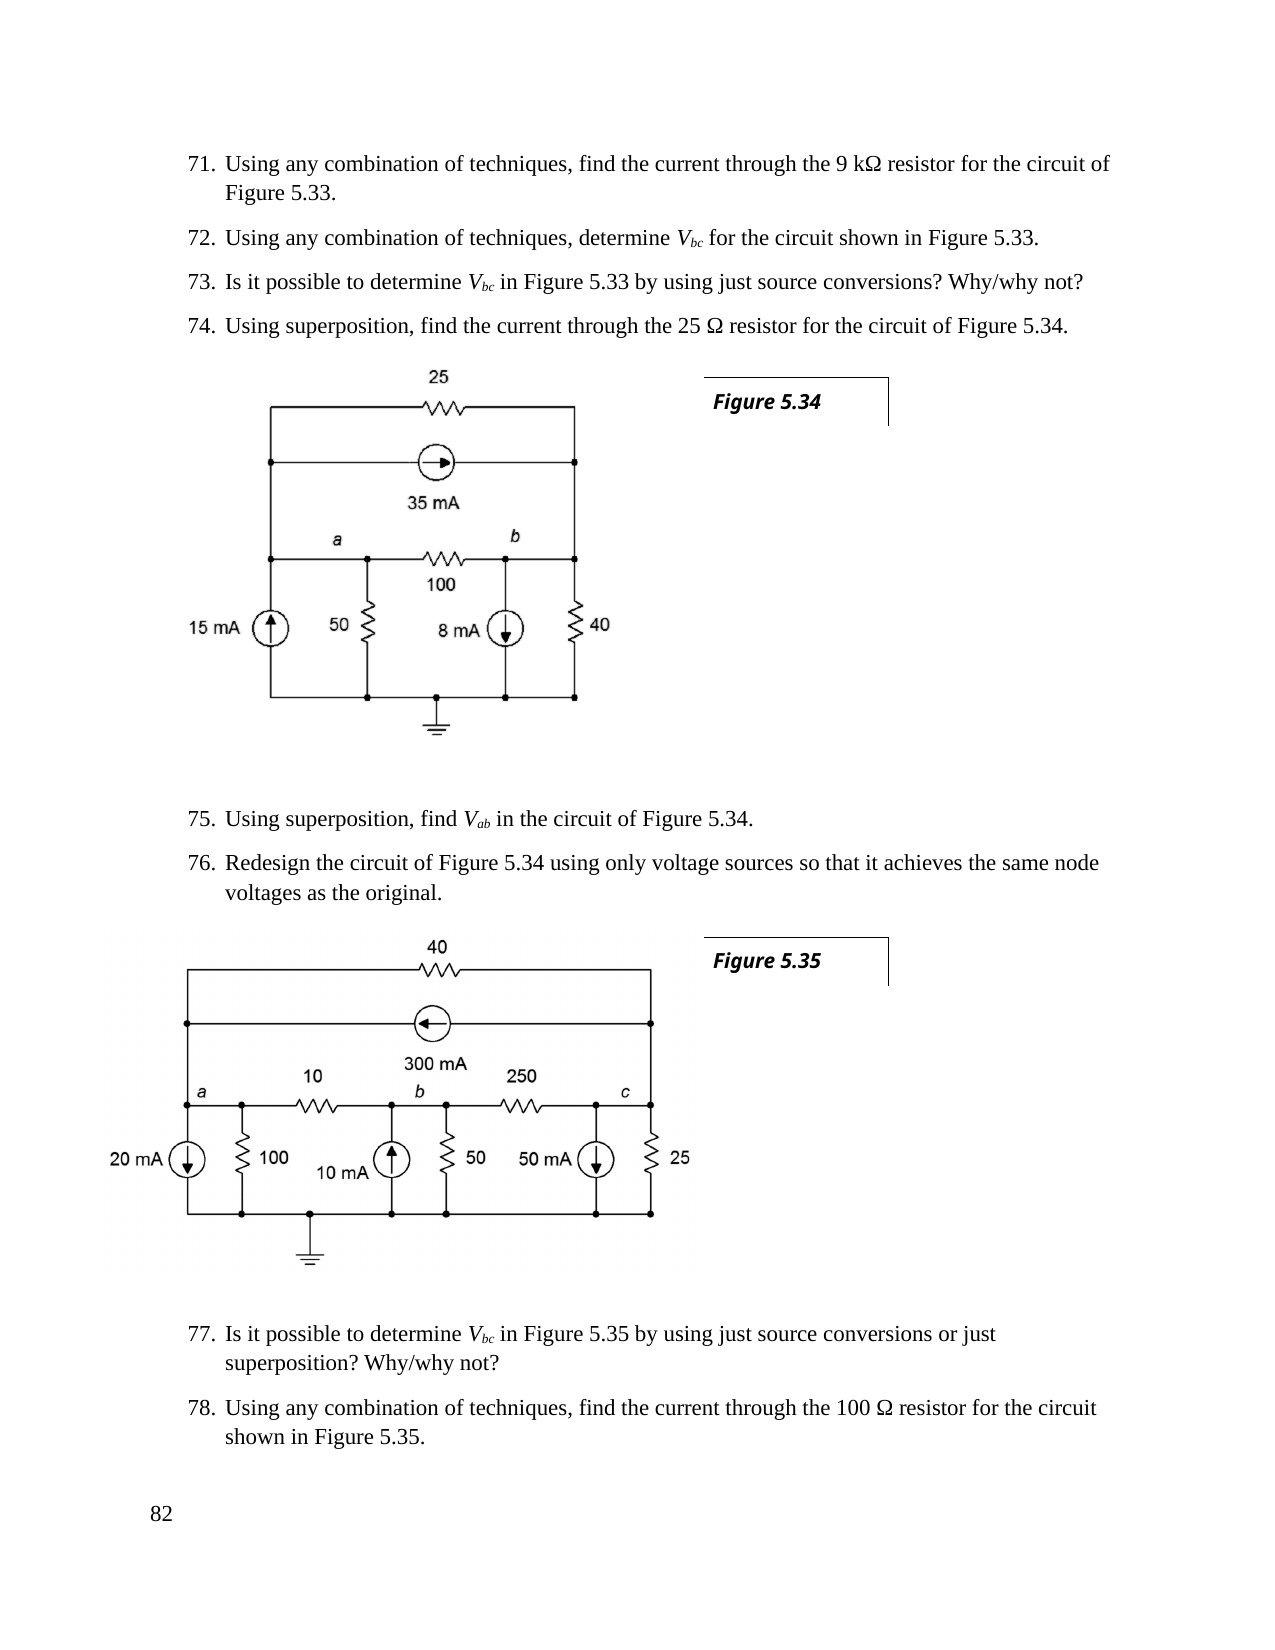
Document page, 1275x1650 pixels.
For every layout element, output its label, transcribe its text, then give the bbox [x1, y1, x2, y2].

picture [176, 356, 627, 761]
list Is it possible to determine Vbc in Figure 5.35 by using just source conversions or just superposition? Why/why not? [187, 1320, 1125, 1376]
list Using any combination of techniques, find the current through the 100 Ω resistor for the circuit shown in Figure 5.35. [187, 1393, 1125, 1449]
list Using any combination of techniques, determine Vbc for the circuit shown in Figure 5.33. [187, 224, 1125, 250]
picture [99, 922, 700, 1276]
list Using superposition, find Vab in the circuit of Figure 5.34. [187, 805, 1125, 831]
list Using any combination of techniques, find the current through the 9 kΩ resistor for the circuit of Figure 5.33. [187, 150, 1125, 206]
list Is it possible to determine Vbc in Figure 5.33 by using just source conversions? Why/why not? [187, 268, 1125, 294]
list Figure 5.34 [713, 387, 879, 416]
list Figure 5.35 [713, 946, 879, 975]
list Redesign the circuit of Figure 5.34 using only voltage sources so that it achieves the same node voltages as the original. [187, 849, 1125, 905]
list Using superposition, find the current through the 25 Ω resistor for the circuit of Figure 5.34. [187, 312, 1125, 339]
